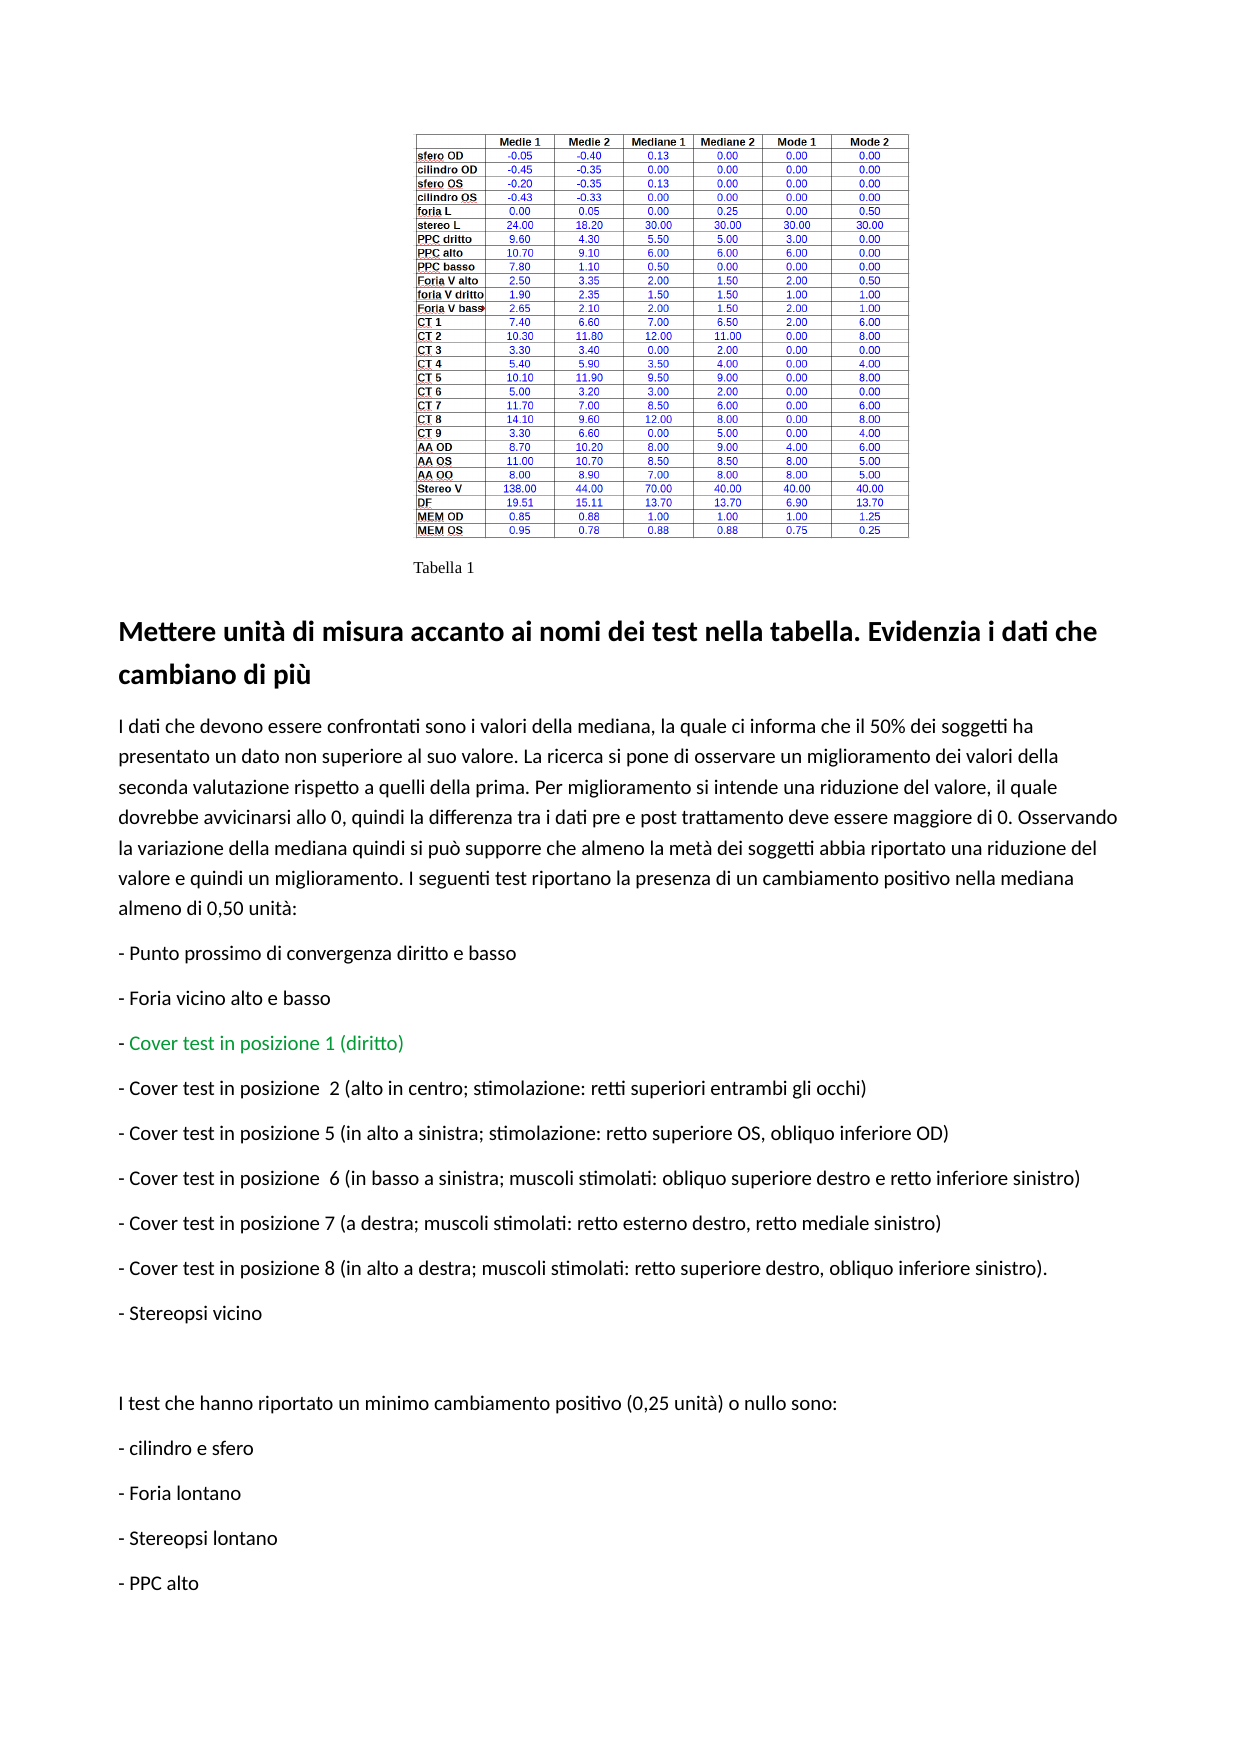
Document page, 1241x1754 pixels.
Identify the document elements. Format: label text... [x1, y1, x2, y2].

picture [413, 134, 911, 539]
text - Punto prossimo di convergenza diritto e basso [118, 941, 1122, 966]
text Tabella 1 [413, 539, 910, 577]
text - Stereopsi lontano [118, 1526, 1122, 1551]
text - Foria vicino alto e basso [118, 986, 1122, 1011]
text - Cover test in posizione 7 (a destra; muscoli stimolati: retto esterno destro, retto mediale sinistro) [118, 1211, 1122, 1236]
text I test che hanno riportato un minimo cambiamento positivo (0,25 unità) o nullo sono: [118, 1391, 1122, 1416]
text - Cover test in posizione 6 (in basso a sinistra; muscoli stimolati: obliquo superiore destro e retto inferiore sinistro) [118, 1166, 1122, 1191]
text - Stereopsi vicino [118, 1301, 1122, 1326]
text - cilindro e sfero [118, 1436, 1122, 1461]
text Mettere unità di misura accanto ai nomi dei test nella tabella. Evidenzia i dati che cambiano di più [118, 613, 1122, 691]
text - Cover test in posizione 2 (alto in centro; stimolazione: retti superiori entrambi gli occhi) [118, 1076, 1122, 1101]
text - Foria lontano [118, 1481, 1122, 1506]
text I dati che devono essere confrontati sono i valori della mediana, la quale ci informa che il 50% dei soggetti ha presentato un dato non superiore al suo valore. La ricerca si pone di osservare un miglioramento dei valori della seconda valutazione rispetto a quelli della prima. Per miglioramento si intende una riduzione del valore, il quale dovrebbe avvicinarsi allo 0, quindi la differenza tra i dati pre e post trattamento deve essere maggiore di 0. Osservando la variazione della mediana quindi si può supporre che almeno la metà dei soggetti abbia riportato una riduzione del valore e quindi un miglioramento. I seguenti test riportano la presenza di un cambiamento positivo nella mediana almeno di 0,50 unità: [118, 713, 1122, 921]
text - PPC alto [118, 1571, 1122, 1596]
text - Cover test in posizione 8 (in alto a destra; muscoli stimolati: retto superiore destro, obliquo inferiore sinistro). [118, 1256, 1122, 1281]
text - Cover test in posizione 5 (in alto a sinistra; stimolazione: retto superiore OS, obliquo inferiore OD) [118, 1121, 1122, 1146]
text - Cover test in posizione 1 (diritto) [118, 1031, 1122, 1056]
